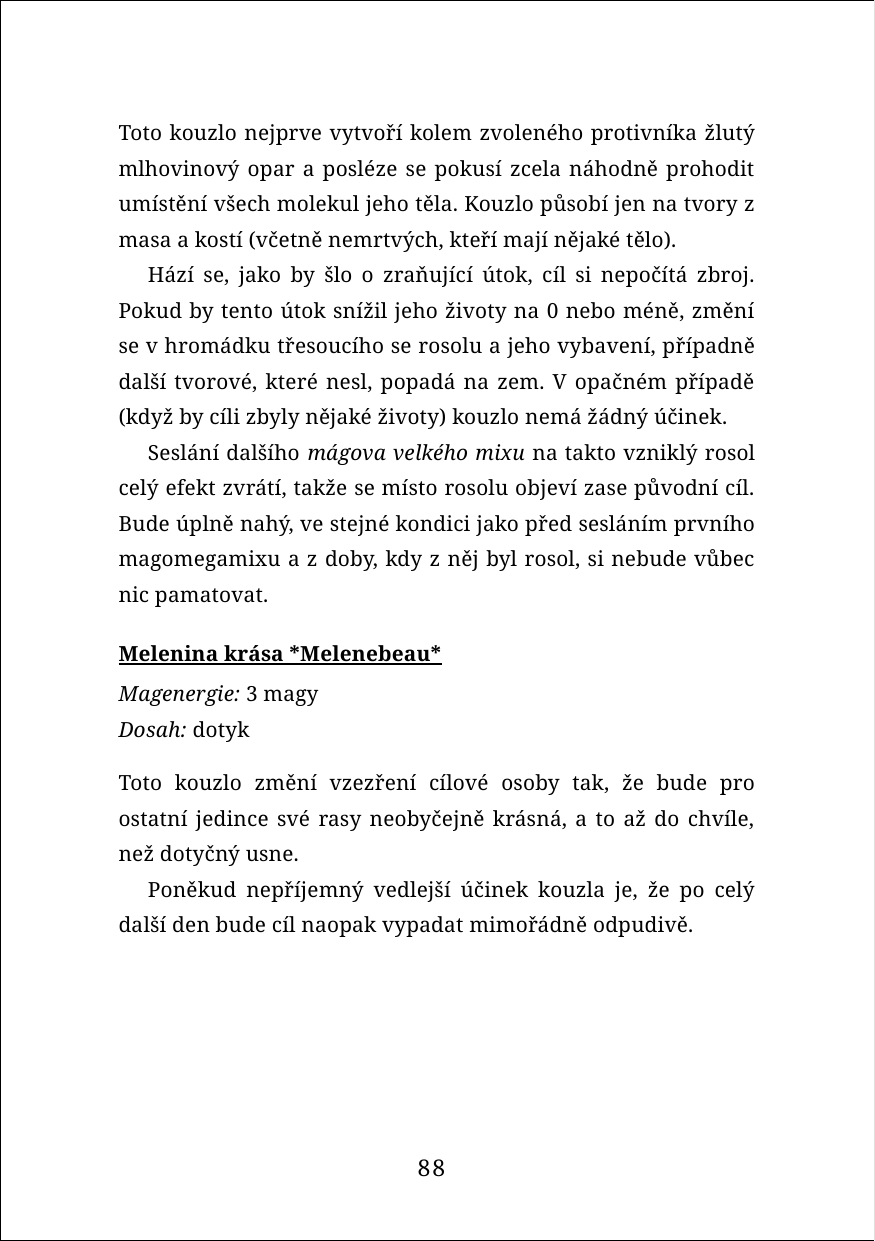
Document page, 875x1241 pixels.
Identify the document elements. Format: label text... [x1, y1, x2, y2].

text Toto kouzlo nejprve vytvoří kolem zvoleného protivníka žlutý mlhovinový opar a posléze se pokusí zcela náhodně prohodit umístění všech molekul jeho těla. Kouzlo působí jen na tvory z masa a kostí (včetně nemrtvých, kteří mají nějaké tělo). Hází se, jako by šlo o zraňující útok, cíl si nepočítá zbroj. Pokud by tento útok snížil jeho životy na 0 nebo méně, změní se v hromádku třesoucího se rosolu a jeho vybavení, případně další tvorové, které nesl, popadá na zem. V opačném případě (když by cíli zbyly nějaké životy) kouzlo nemá žádný účinek. Seslání dalšího mágova velkého mixu na takto vzniklý rosol celý efekt zvrátí, takže se místo rosolu objeví zase původní cíl. Bude úplně nahý, ve stejné kondici jako před sesláním prvního magomegamixu a z doby, kdy z něj byl rosol, si nebude vůbec nic pamatovat. [118, 118, 756, 608]
subtitle Melenina krása *Melenebeau* [118, 639, 756, 668]
text Toto kouzlo změní vzezření cílové osoby tak, že bude pro ostatní jedince své rasy neobyčejně krásná, a to až do chvíle, než dotyčný usne. Poněkud nepříjemný vedlejší účinek kouzla je, že po celý další den bude cíl naopak vypadat mimořádně odpudivě. [118, 768, 756, 939]
text Magenergie: 3 magy Dosah: dotyk [118, 679, 756, 743]
